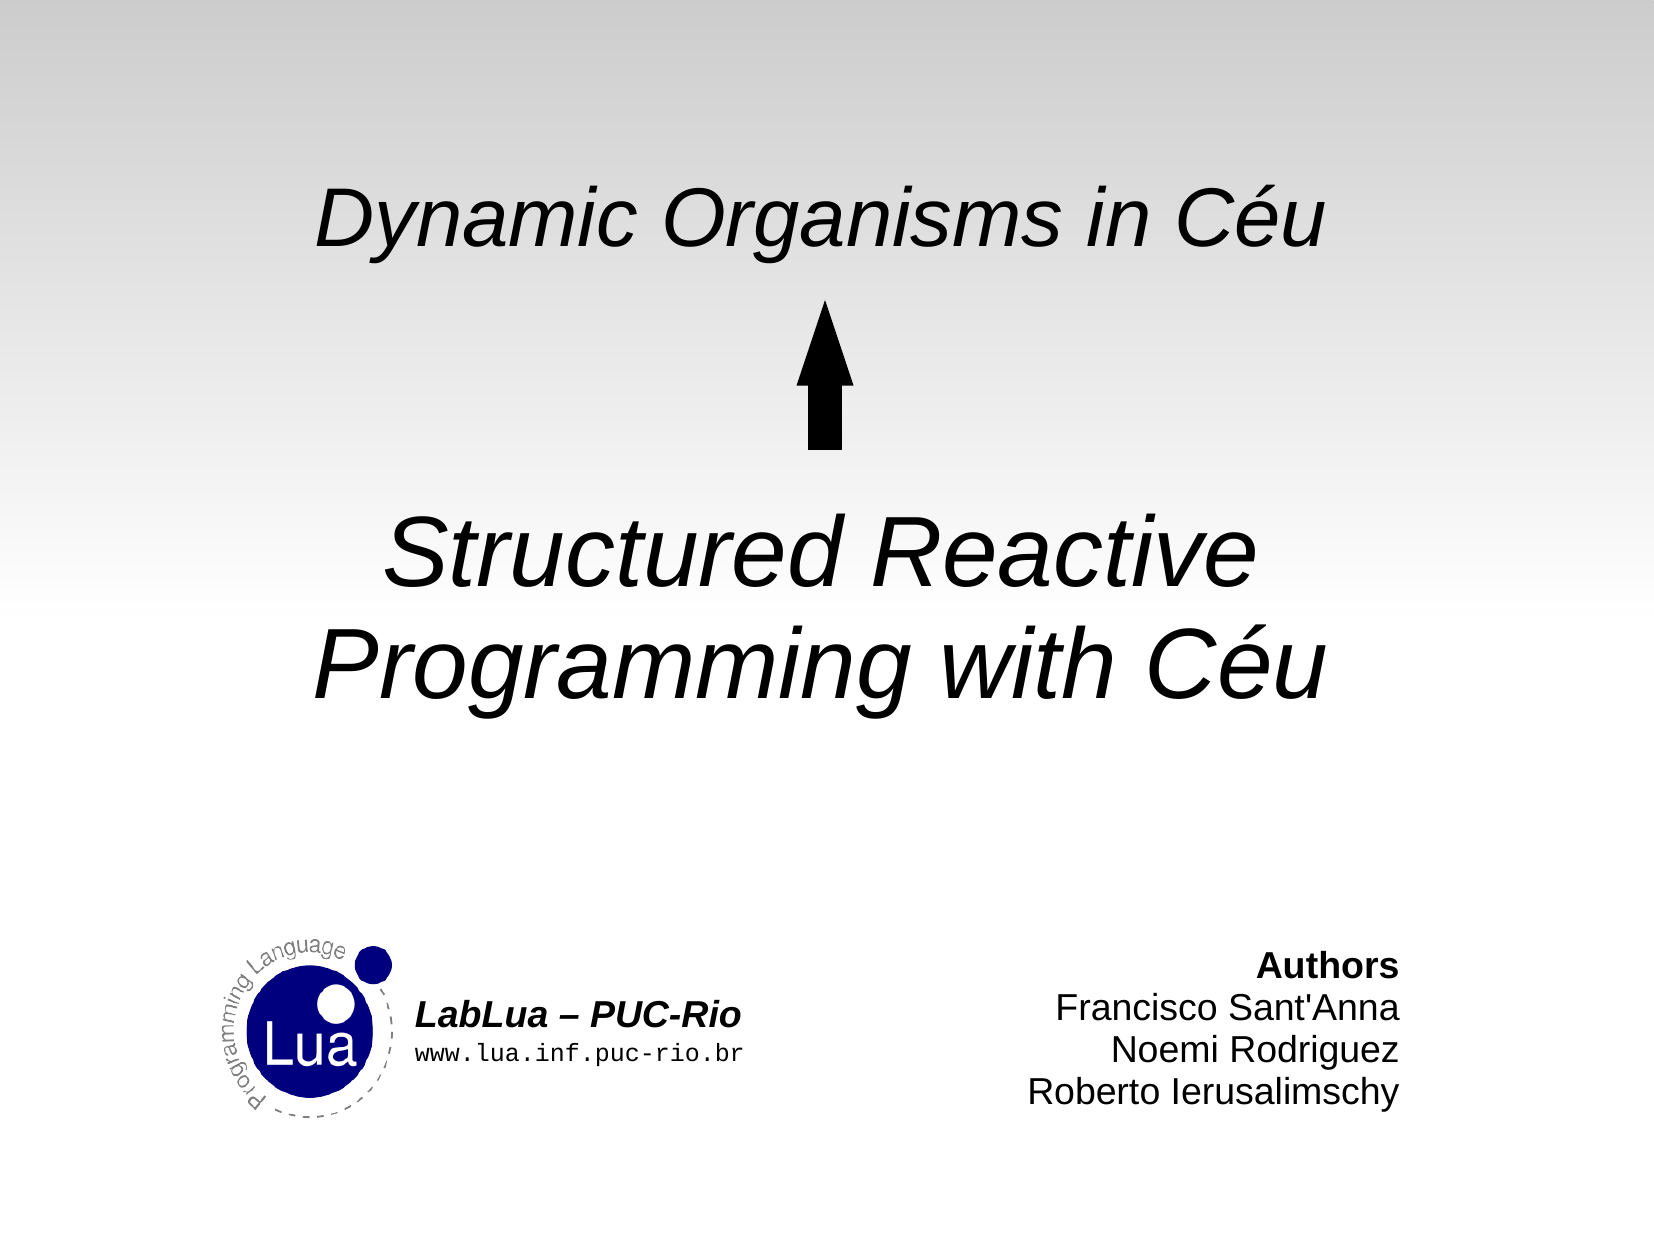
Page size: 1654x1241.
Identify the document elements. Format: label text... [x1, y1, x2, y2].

picture [212, 927, 401, 1126]
text_box Authors Francisco Sant'Anna Noemi Rodriguez Roberto Ierusalimschy [1012, 937, 1423, 1121]
text_box LabLua – PUC-Rio www.lua.inf.puc-rio.br [400, 986, 786, 1078]
subtitle Dynamic Organisms in Céu [76, 77, 1565, 360]
text_box Structured Reactive Programming with Céu [76, 466, 1566, 750]
